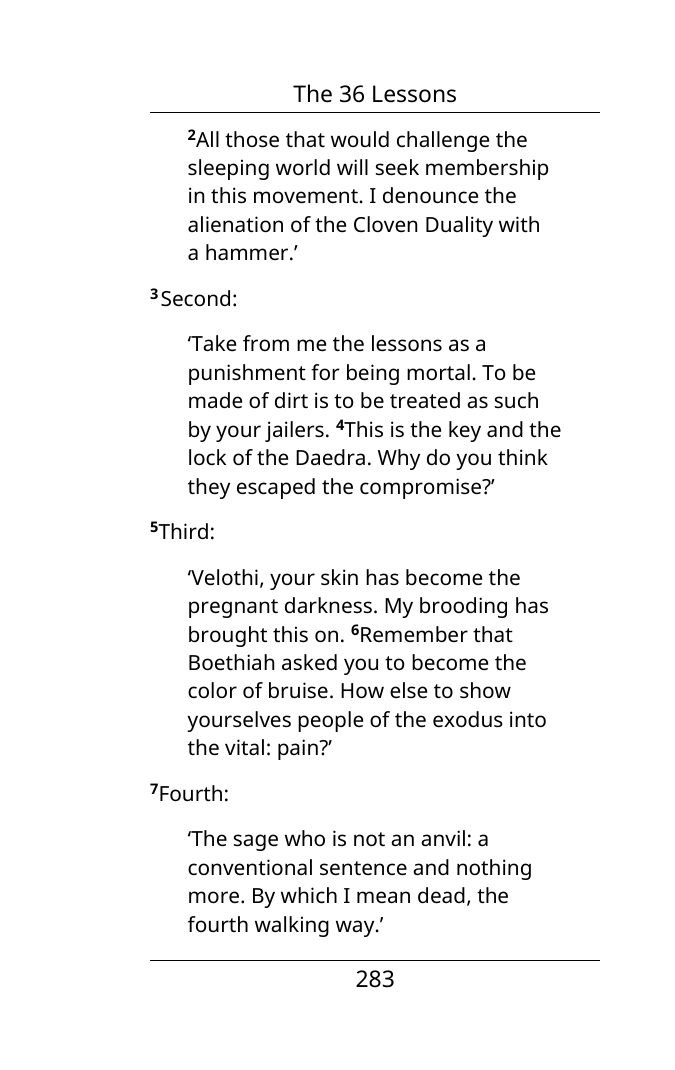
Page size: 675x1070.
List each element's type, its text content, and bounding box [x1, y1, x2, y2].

text 2All those that would challenge the sleeping world will seek membership in this movement. I denounce the alienation of the Cloven Duality with a hammer.’ [187, 125, 562, 267]
text ‘The sage who is not an anvil: a conventional sentence and nothing more. By which I mean dead, the fourth walking way.’ [187, 824, 562, 938]
text 3Second: [150, 284, 600, 312]
text ‘Velothi, your skin has become the pregnant darkness. My brooding has brought this on. 6Remember that Boethiah asked you to become the color of bruise. How else to show yourselves people of the exodus into the vital: pain?’ [187, 563, 562, 762]
text 7Fourth: [150, 779, 600, 807]
text ‘Take from me the lessons as a punishment for being mortal. To be made of dirt is to be treated as such by your jailers. 4This is the key and the lock of the Daedra. Why do you think they escaped the compromise?’ [187, 329, 562, 500]
text 5Third: [150, 517, 600, 546]
